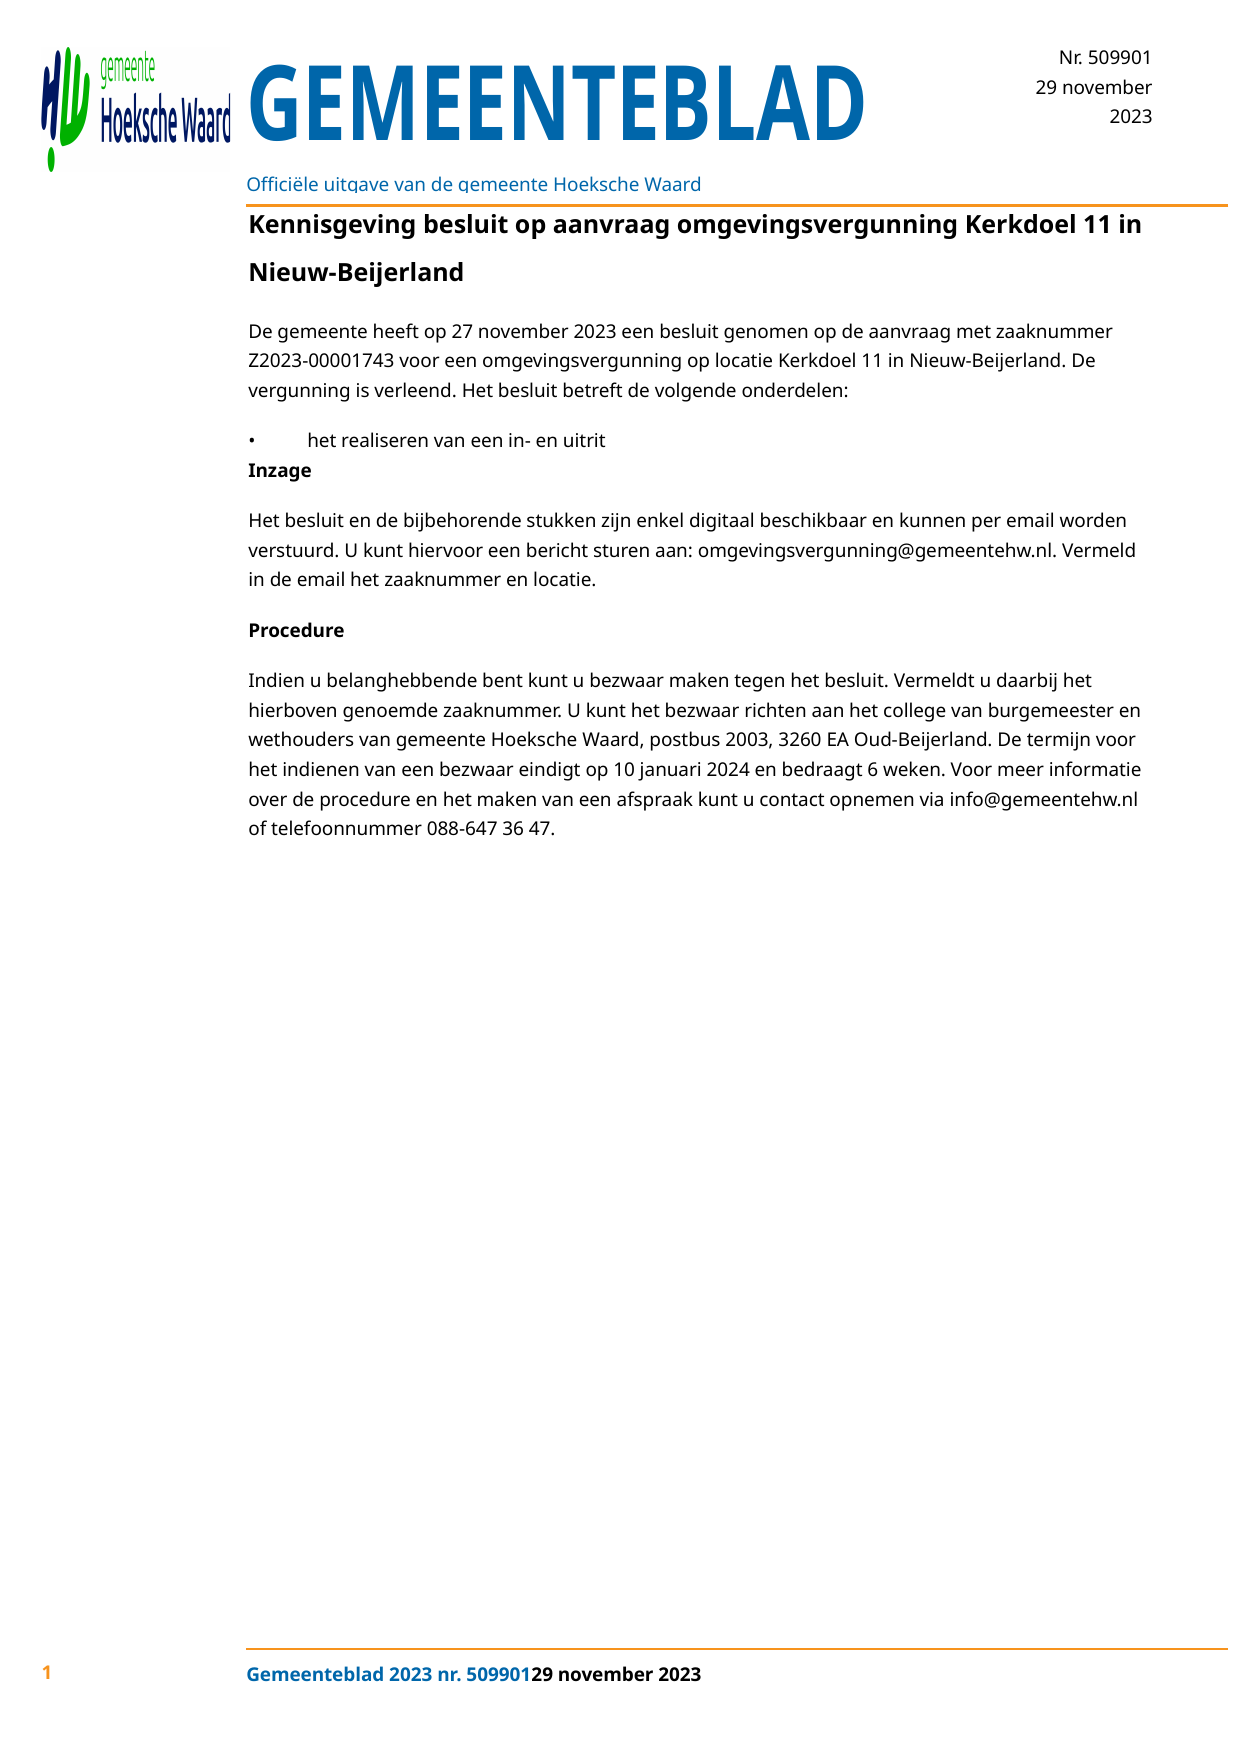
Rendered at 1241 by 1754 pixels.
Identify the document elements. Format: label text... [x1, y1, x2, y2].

text Kennisgeving besluit op aanvraag omgevingsvergunning Kerkdoel 11 in Nieuw-Beijerland [248, 207, 1152, 288]
text De gemeente heeft op 27 november 2023 een besluit genomen op de aanvraag met zaaknummer Z2023-00001743 voor een omgevingsvergunning op locatie Kerkdoel 11 in Nieuw-Beijerland. De vergunning is verleend. Het besluit betreft de volgende onderdelen: [248, 318, 1152, 403]
picture [41, 47, 231, 172]
text Indien u belanghebbende bent kunt u bezwaar maken tegen het besluit. Vermeldt u daarbij het hierboven genoemde zaaknummer. U kunt het bezwaar richten aan het college van burgemeester en wethouders van gemeente Hoeksche Waard, postbus 2003, 3260 EA Oud-Beijerland. De termijn voor het indienen van een bezwaar eindigt op 10 januari 2024 en bedraagt 6 weken. Voor meer informatie over de procedure en het maken van een afspraak kunt u contact opnemen via info@gemeentehw.nl of telefoonnummer 088-647 36 47. [248, 667, 1152, 841]
text Procedure [248, 617, 1152, 643]
text Het besluit en de bijbehorende stukken zijn enkel digitaal beschikbaar en kunnen per email worden verstuurd. U kunt hiervoor een bericht sturen aan: omgevingsvergunning@gemeentehw.nl. Vermeld in de email het zaaknummer en locatie. [248, 507, 1152, 592]
text Inzage [248, 457, 1152, 483]
list het realiseren van een in- en uitrit [248, 427, 1152, 453]
